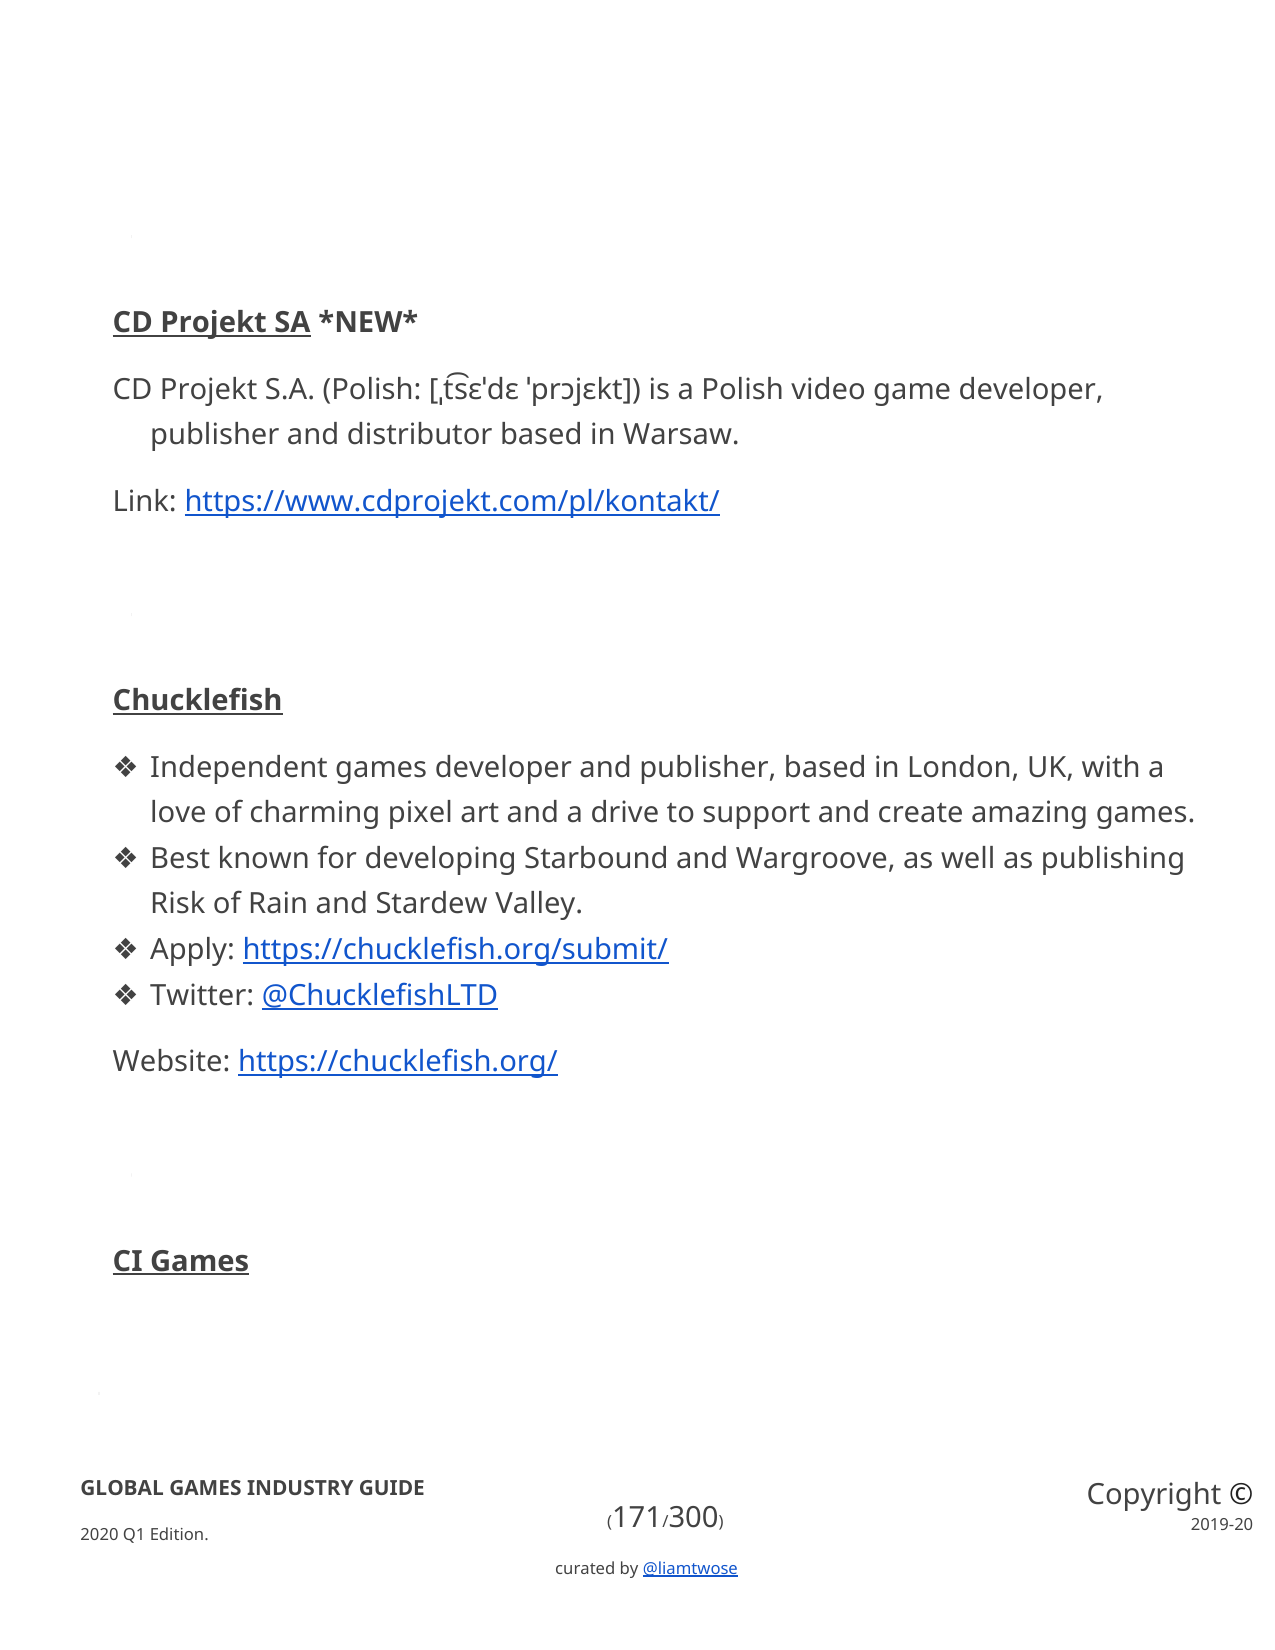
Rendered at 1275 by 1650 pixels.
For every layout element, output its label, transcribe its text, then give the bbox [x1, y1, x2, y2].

text CD Projekt S.A. (Polish: [ˌt͡sɛˈdɛ ˈprɔjɛkt]) is a Polish video game developer, publisher and distributor based in Warsaw. [112, 368, 1200, 453]
text Chucklefish [112, 679, 1200, 719]
text Link: https://www.cdprojekt.com/pl/kontakt/ [112, 480, 1200, 520]
list Twitter: @ChucklefishLTD [112, 974, 1200, 1014]
text CD Projekt SA *NEW* [112, 302, 1200, 341]
list Independent games developer and publisher, based in London, UK, with a love of charming pixel art and a drive to support and create amazing games. [112, 746, 1200, 831]
text CI Games [112, 1240, 1200, 1279]
list Apply: https://chucklefish.org/submit/ [112, 928, 1200, 968]
text Website: https://chucklefish.org/ [112, 1041, 1200, 1080]
list Best known for developing Starbound and Wargroove, as well as publishing Risk of Rain and Stardew Valley. [112, 837, 1200, 922]
